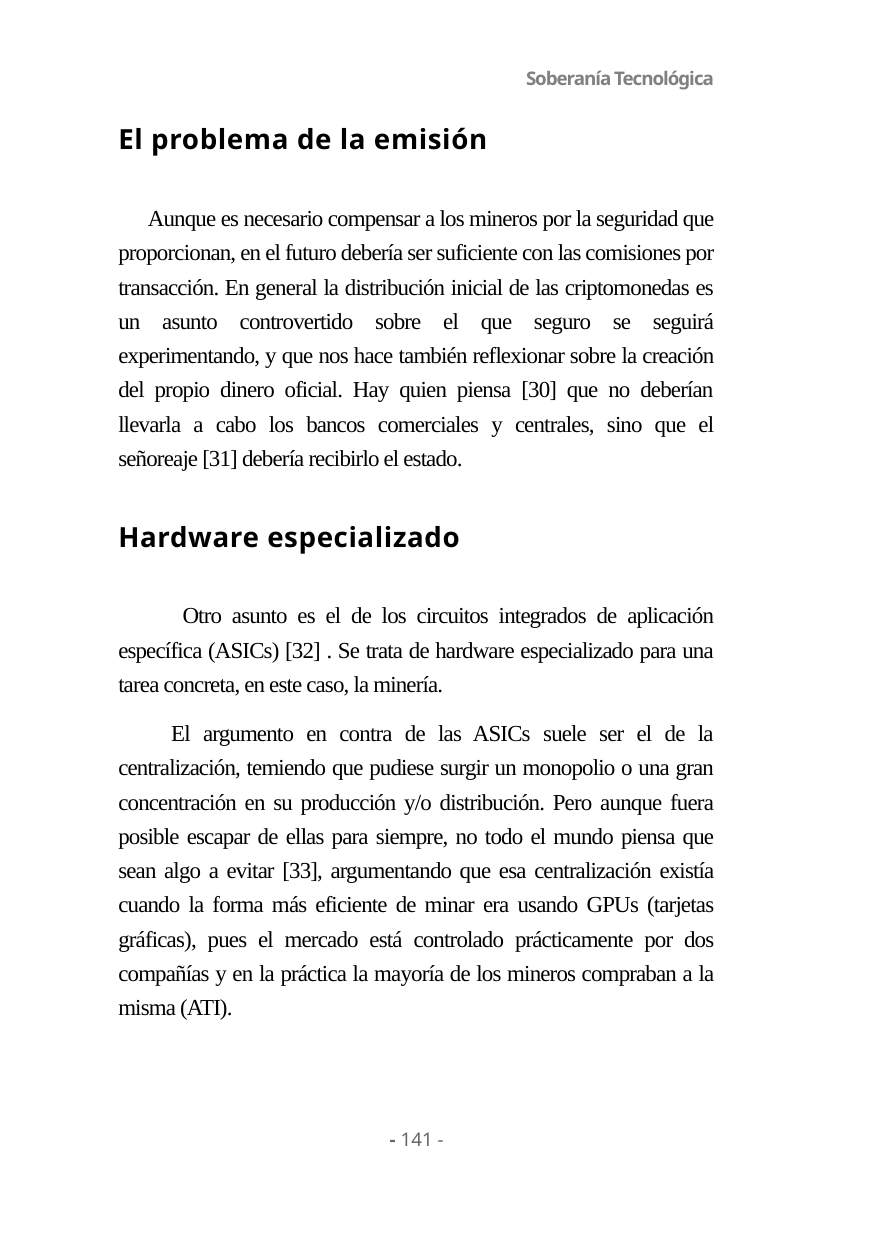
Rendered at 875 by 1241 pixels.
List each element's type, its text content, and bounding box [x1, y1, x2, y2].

text El argumento en contra de las ASICs suele ser el de la centralización, temiendo que pudiese surgir un monopolio o una gran concentración en su producción y/o distribución. Pero aunque fuera posible escapar de ellas para siempre, no todo el mundo piensa que sean algo a evitar [33], argumentando que esa centralización existía cuando la forma más eficiente de minar era usando GPUs (tarjetas gráficas), pues el mercado está controlado prácticamente por dos compañías y en la práctica la mayoría de los mineros compraban a la misma (ATI). [118, 714, 714, 1023]
text Aunque es necesario compensar a los mineros por la seguridad que proporcionan, en el futuro debería ser suficiente con las comisiones por transacción. En general la distribución inicial de las criptomonedas es un asunto controvertido sobre el que seguro se seguirá experimentando, y que nos hace también reflexionar sobre la creación del propio dinero oficial. Hay quien piensa [30] que no deberían llevarla a cabo los bancos comerciales y centrales, sino que el señoreaje [31] debería recibirlo el estado. [118, 199, 714, 473]
text Otro asunto es el de los circuitos integrados de aplicación específica (ASICs) [32] . Se trata de hardware especializado para una tarea concreta, en este caso, la minería. [118, 597, 714, 699]
subtitle Hardware especializado [118, 517, 714, 555]
subtitle El problema de la emisión [118, 120, 714, 158]
